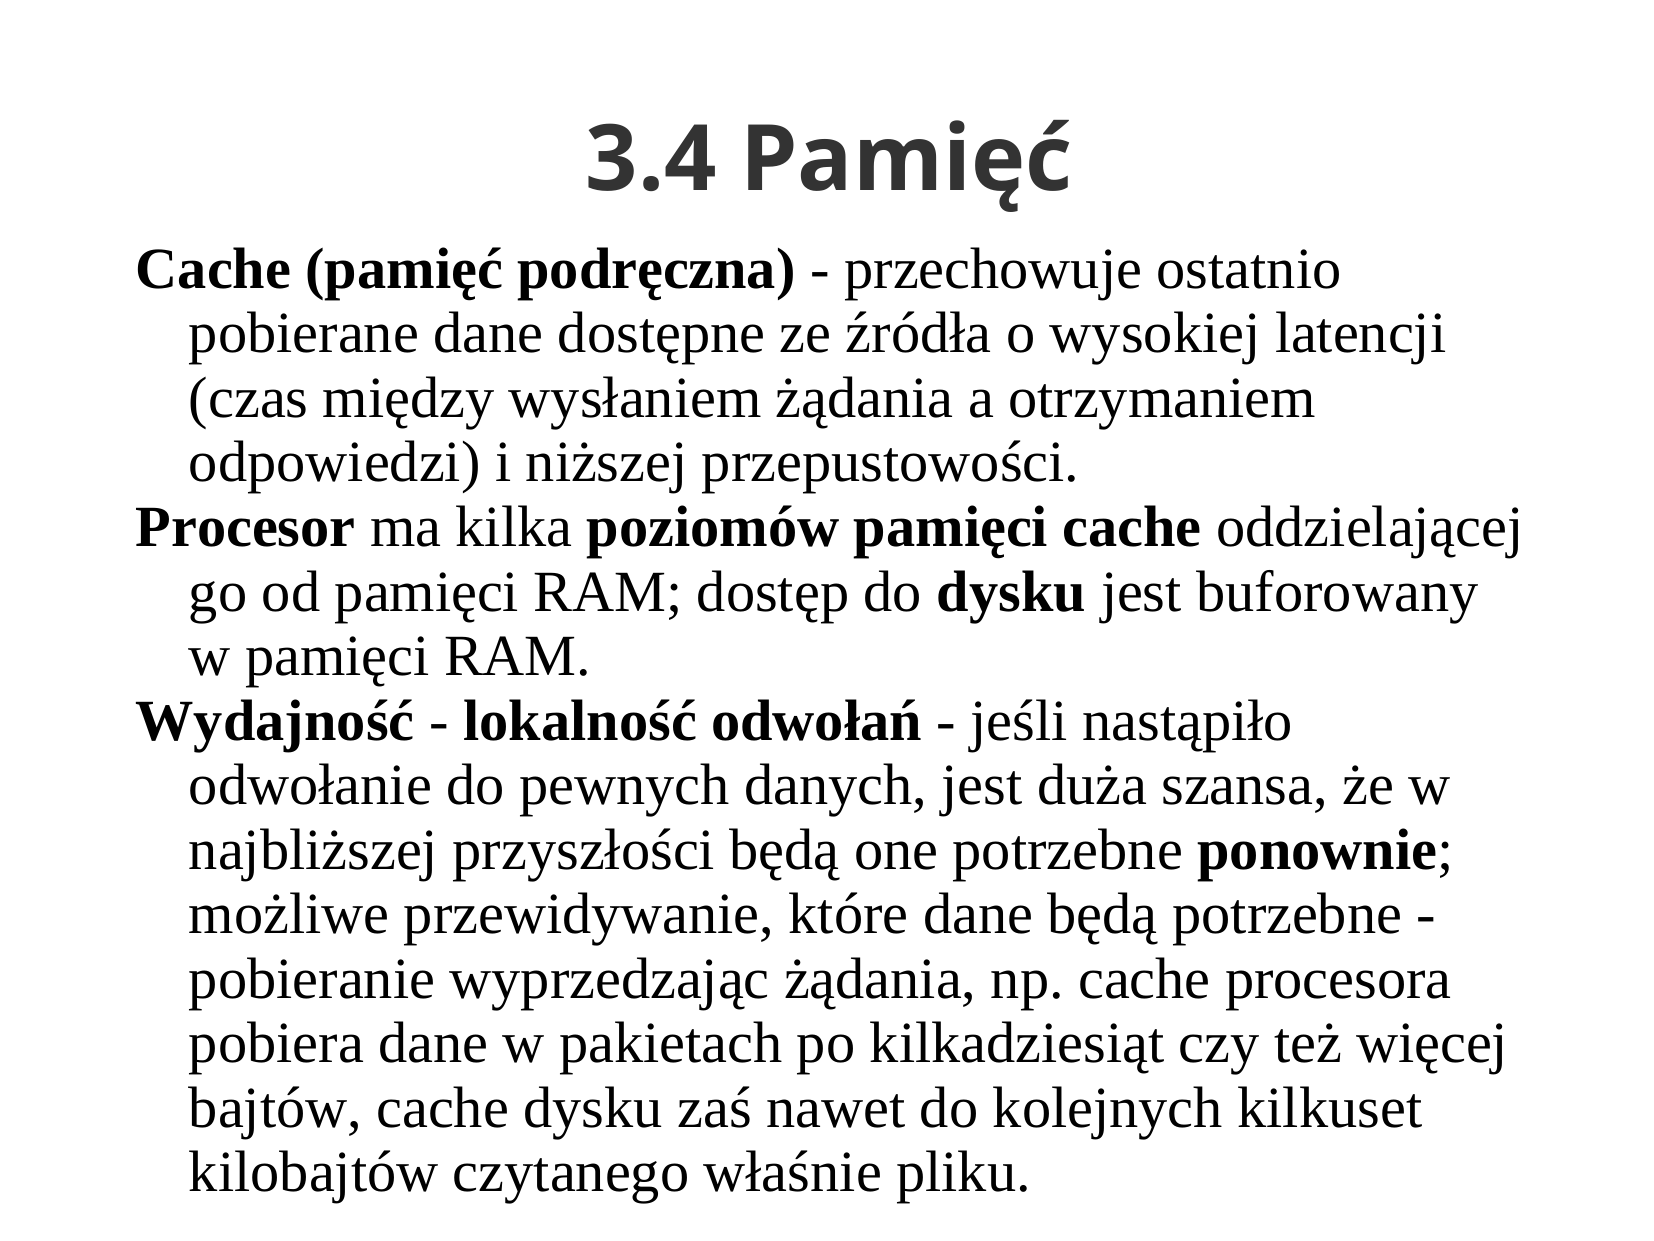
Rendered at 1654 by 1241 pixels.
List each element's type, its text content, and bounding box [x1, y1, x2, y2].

list Cache (pamięć podręczna) - przechowuje ostatnio pobierane dane dostępne ze źródła o wysokiej latencji (czas między wysłaniem żądania a otrzymaniem odpowiedzi) i niższej przepustowości. Procesor ma kilka poziomów pamięci cache oddzielającej go od pamięci RAM; dostęp do dysku jest buforowany w pamięci RAM. Wydajność - lokalność odwołań - jeśli nastąpiło odwołanie do pewnych danych, jest duża szansa, że w najbliższej przyszłości będą one potrzebne ponownie; możliwe przewidywanie, które dane będą potrzebne - pobieranie wyprzedzając żądania, np. cache procesora pobiera dane w pakietach po kilkadziesiąt czy też więcej bajtów, cache dysku zaś nawet do kolejnych kilkuset kilobajtów czytanego właśnie pliku. [118, 236, 1531, 1224]
title 3.4 Pamięć [123, 59, 1536, 252]
